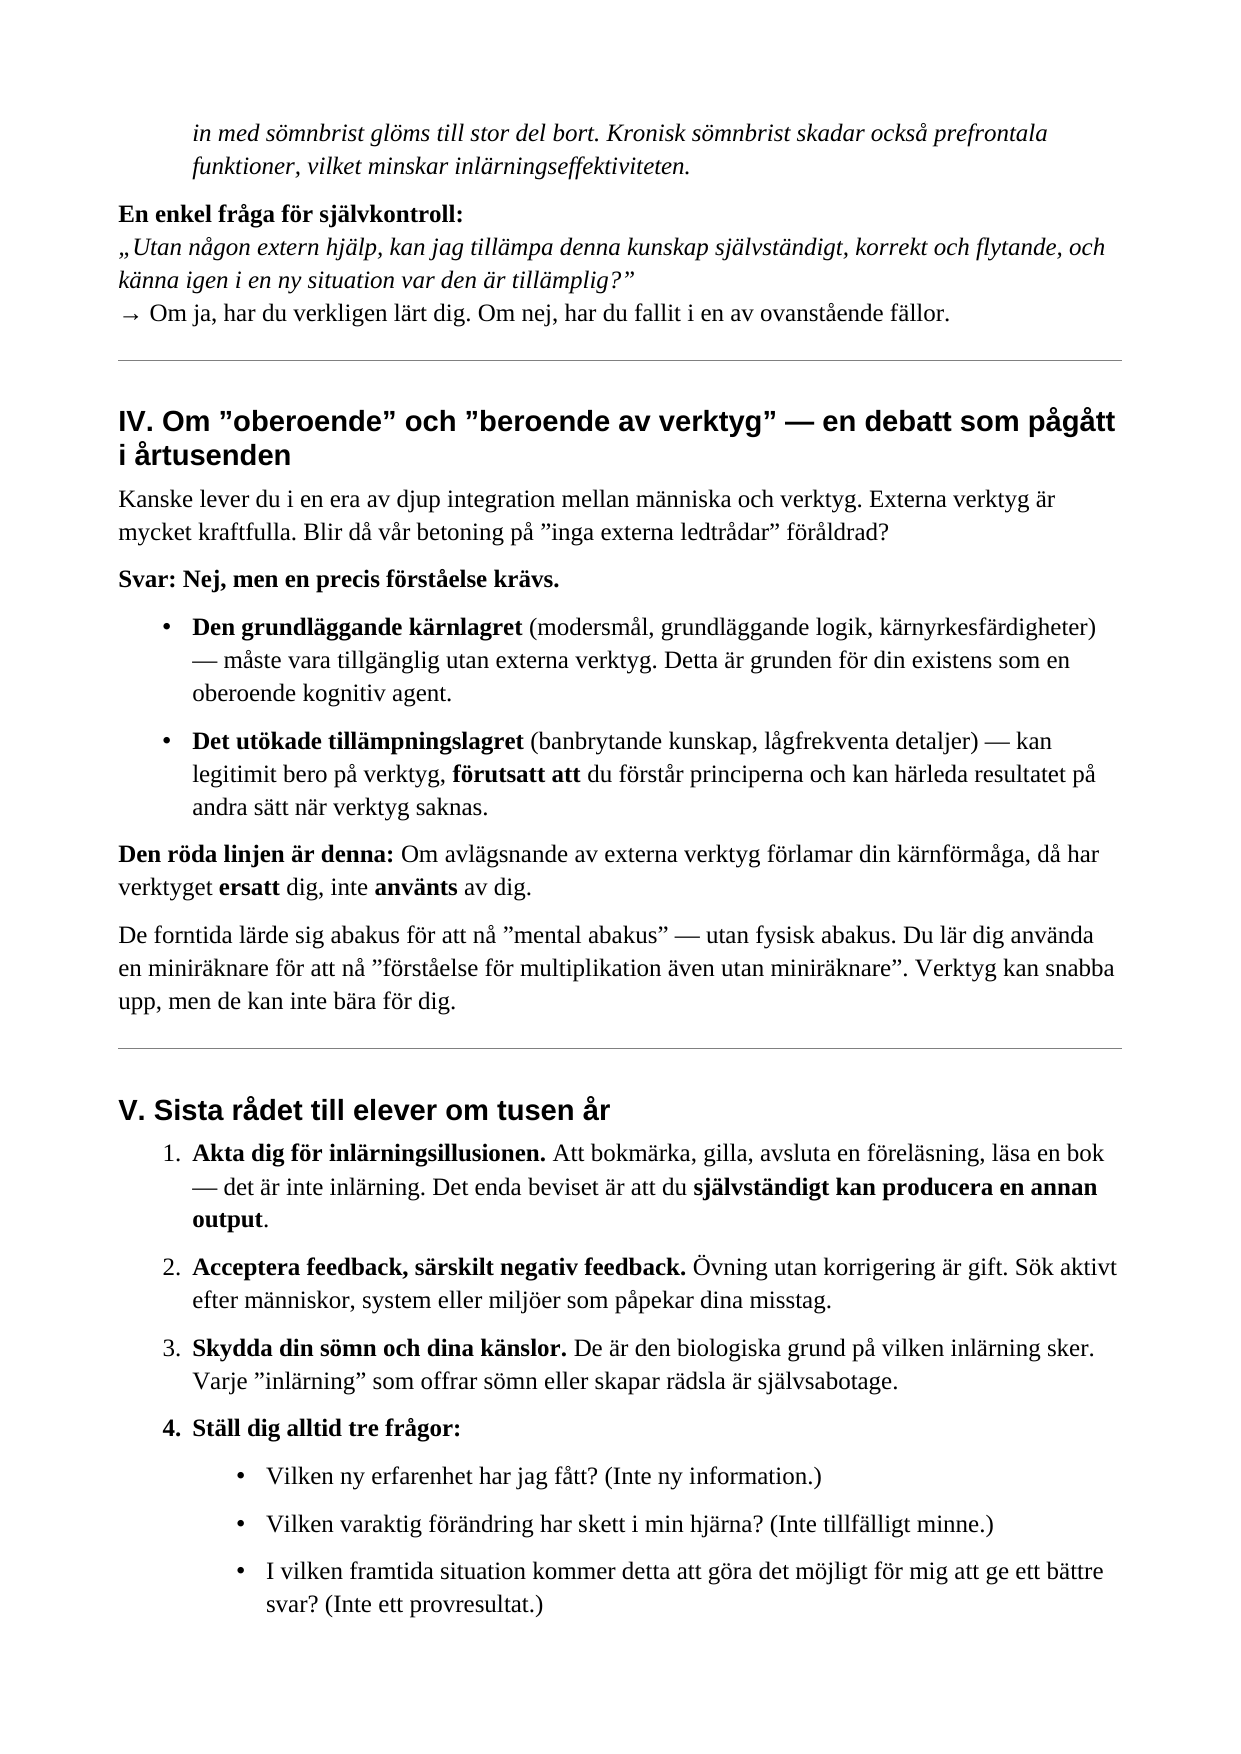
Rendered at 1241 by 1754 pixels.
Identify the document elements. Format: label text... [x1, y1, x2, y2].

list Den grundläggande kärnlagret (modersmål, grundläggande logik, kärnyrkesfärdigheter) — måste vara tillgänglig utan externa verktyg. Detta är grunden för din existens som en oberoende kognitiv agent. [162, 612, 1122, 707]
subtitle V. Sista rådet till elever om tusen år [118, 1092, 1122, 1126]
text En enkel fråga för självkontroll: „Utan någon extern hjälp, kan jag tillämpa denna kunskap självständigt, korrekt och flytande, och känna igen i en ny situation var den är tillämplig?” → Om ja, har du verkligen lärt dig. Om nej, har du fallit i en av ovanstående fällor. [118, 199, 1122, 327]
list Acceptera feedback, särskilt negativ feedback. Övning utan korrigering är gift. Sök aktivt efter människor, system eller miljöer som påpekar dina misstag. [162, 1252, 1122, 1314]
list Ställ dig alltid tre frågor: [162, 1413, 1122, 1442]
subtitle IV. Om ”oberoende” och ”beroende av verktyg” — en debatt som pågått i årtusenden [118, 404, 1122, 471]
list I vilken framtida situation kommer detta att göra det möjligt för mig att ge ett bättre svar? (Inte ett provresultat.) [236, 1556, 1122, 1618]
text Kanske lever du i en era av djup integration mellan människa och verktyg. Externa verktyg är mycket kraftfulla. Blir då vår betoning på ”inga externa ledtrådar” föråldrad? [118, 484, 1122, 546]
text Den röda linjen är denna: Om avlägsnande av externa verktyg förlamar din kärnförmåga, då har verktyget ersatt dig, inte använts av dig. [118, 839, 1122, 901]
list Skydda din sömn och dina känslor. De är den biologiska grund på vilken inlärning sker. Varje ”inlärning” som offrar sömn eller skapar rädsla är självsabotage. [162, 1333, 1122, 1394]
list Det utökade tillämpningslagret (banbrytande kunskap, lågfrekventa detaljer) — kan legitimit bero på verktyg, förutsatt att du förstår principerna och kan härleda resultatet på andra sätt när verktyg saknas. [162, 726, 1122, 821]
text Svar: Nej, men en precis förståelse krävs. [118, 564, 1122, 593]
list Akta dig för inlärningsillusionen. Att bokmärka, gilla, avsluta en föreläsning, läsa en bok — det är inte inlärning. Det enda beviset är att du självständigt kan producera en annan output. [162, 1138, 1122, 1233]
list Vilken varaktig förändring har skett i min hjärna? (Inte tillfälligt minne.) [236, 1509, 1122, 1537]
list Vilken ny erfarenhet har jag fått? (Inte ny information.) [236, 1461, 1122, 1490]
text De forntida lärde sig abakus för att nå ”mental abakus” — utan fysisk abakus. Du lär dig använda en miniräknare för att nå ”förståelse för multiplikation även utan miniräknare”. Verktyg kan snabba upp, men de kan inte bära för dig. [118, 920, 1122, 1015]
list in med sömnbrist glöms till stor del bort. Kronisk sömnbrist skadar också prefrontala funktioner, vilket minskar inlärningseffektiviteten. [162, 118, 1122, 180]
